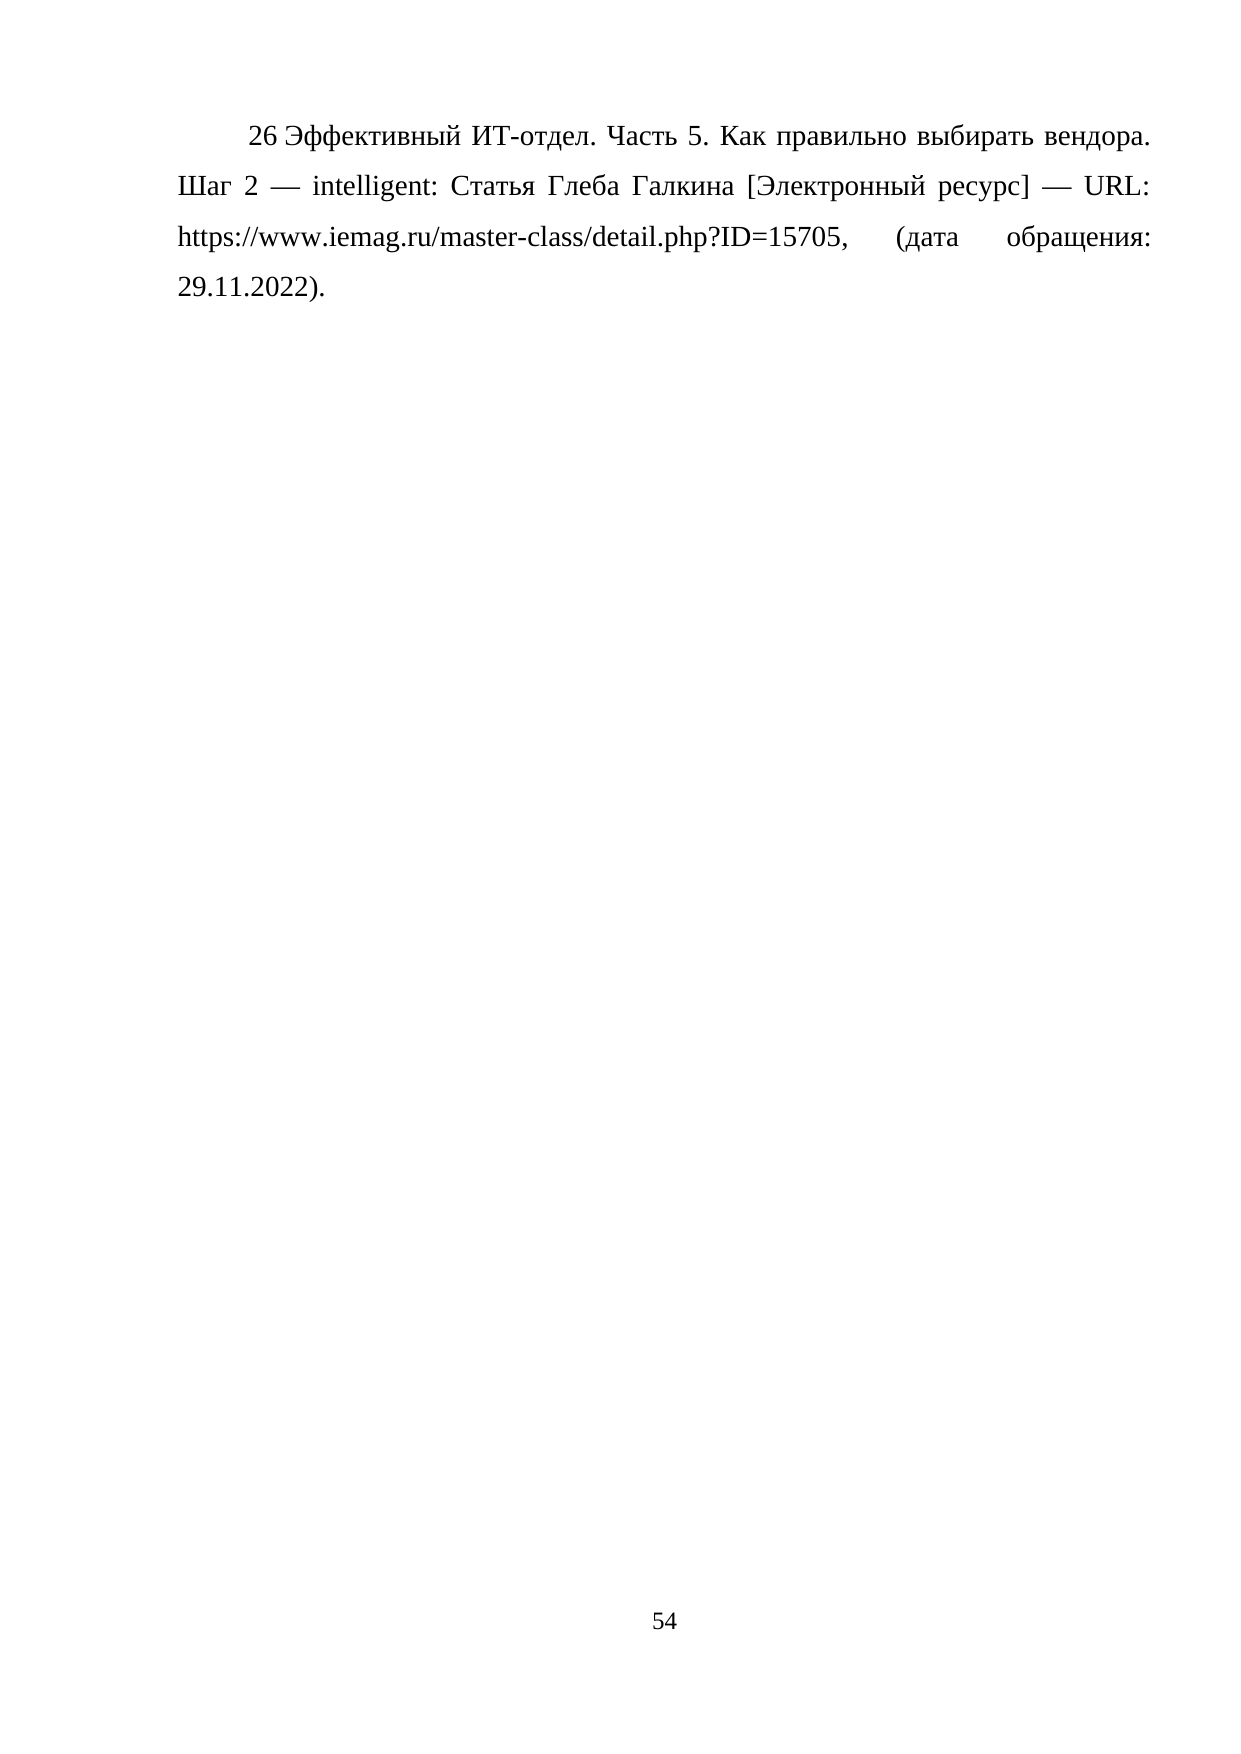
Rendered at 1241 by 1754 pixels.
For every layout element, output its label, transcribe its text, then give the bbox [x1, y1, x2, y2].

list Эффективный ИТ-отдел. Часть 5. Как правильно выбирать вендора. Шаг 2 — intelligent: Статья Глеба Галкина [Электронный ресурс] — URL: https://www.iemag.ru/master-class/detail.php?ID=15705, (дата обращения: 29.11.2022). [177, 118, 1152, 303]
